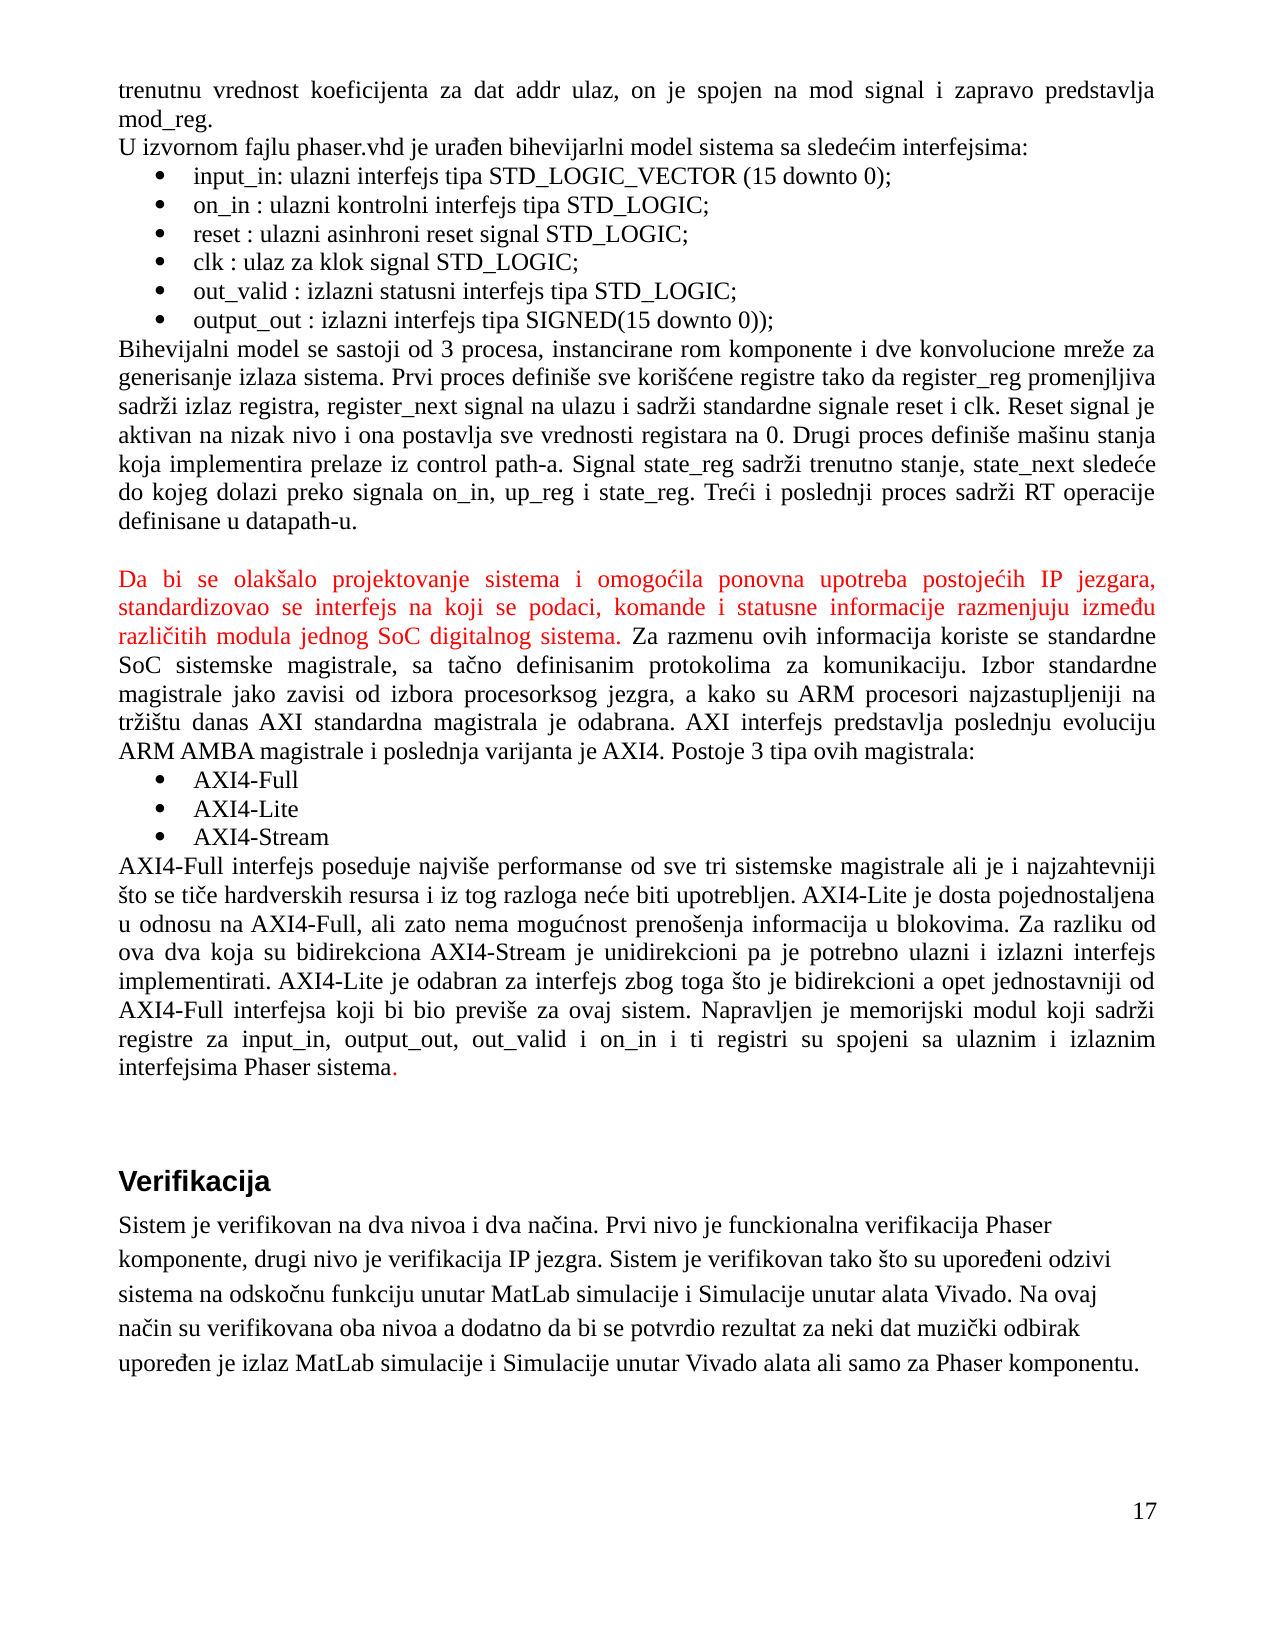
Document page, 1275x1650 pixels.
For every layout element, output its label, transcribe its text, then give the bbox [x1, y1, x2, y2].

subtitle Verifikacija [118, 1164, 1157, 1197]
list output_out : izlazni interfejs tipa SIGNED(15 downto 0)); [156, 305, 1157, 334]
text U izvornom fajlu phaser.vhd je urađen bihevijarlni model sistema sa sledećim interfejsima: [118, 132, 1157, 161]
text trenutnu vrednost koeficijenta za dat addr ulaz, on je spojen na mod signal i zapravo predstavlja mod_reg. [118, 75, 1157, 132]
text Bihevijalni model se sastoji od 3 procesa, instancirane rom komponente i dve konvolucione mreže za generisanje izlaza sistema. Prvi proces definiše sve korišćene registre tako da register_reg promenjljiva sadrži izlaz registra, register_next signal na ulazu i sadrži standardne signale reset i clk. Reset signal je aktivan na nizak nivo i ona postavlja sve vrednosti registara na 0. Drugi proces definiše mašinu stanja koja implementira prelaze iz control path-a. Signal state_reg sadrži trenutno stanje, state_next sledeće do kojeg dolazi preko signala on_in, up_reg i state_reg. Treći i poslednji proces sadrži RT operacije definisane u datapath-u. [118, 334, 1157, 535]
list reset : ulazni asinhroni reset signal STD_LOGIC; [156, 219, 1157, 247]
list AXI4-Lite [156, 794, 1157, 822]
text Da bi se olakšalo projektovanje sistema i omogoćila ponovna upotreba postojećih IP jezgara, standardizovao se interfejs na koji se podaci, komande i statusne informacije razmenjuju između različitih modula jednog SoC digitalnog sistema. Za razmenu ovih informacija koriste se standardne SoC sistemske magistrale, sa tačno definisanim protokolima za komunikaciju. Izbor standardne magistrale jako zavisi od izbora procesorksog jezgra, a kako su ARM procesori najzastupljeniji na tržištu danas AXI standardna magistrala je odabrana. AXI interfejs predstavlja poslednju evoluciju ARM AMBA magistrale i poslednja varijanta je AXI4. Postoje 3 tipa ovih magistrala: [118, 564, 1157, 765]
list AXI4-Stream [156, 822, 1157, 851]
text Sistem je verifikovan na dva nivoa i dva načina. Prvi nivo je funckionalna verifikacija Phaser komponente, drugi nivo je verifikacija IP jezgra. Sistem je verifikovan tako što su upoređeni odzivi sistema na odskočnu funkciju unutar MatLab simulacije i Simulacije unutar alata Vivado. Na ovaj način su verifikovana oba nivoa a dodatno da bi se potvrdio rezultat za neki dat muzički odbirak upoređen je izlaz MatLab simulacije i Simulacije unutar Vivado alata ali samo za Phaser komponentu. [118, 1210, 1157, 1376]
list input_in: ulazni interfejs tipa STD_LOGIC_VECTOR (15 downto 0); [156, 161, 1157, 190]
list AXI4-Full [156, 765, 1157, 794]
list on_in : ulazni kontrolni interfejs tipa STD_LOGIC; [156, 190, 1157, 219]
text AXI4-Full interfejs poseduje najviše performanse od sve tri sistemske magistrale ali je i najzahtevniji što se tiče hardverskih resursa i iz tog razloga neće biti upotrebljen. AXI4-Lite je dosta pojednostaljena u odnosu na AXI4-Full, ali zato nema mogućnost prenošenja informacija u blokovima. Za razliku od ova dva koja su bidirekciona AXI4-Stream je unidirekcioni pa je potrebno ulazni i izlazni interfejs implementirati. AXI4-Lite je odabran za interfejs zbog toga što je bidirekcioni a opet jednostavniji od AXI4-Full interfejsa koji bi bio previše za ovaj sistem. Napravljen je memorijski modul koji sadrži registre za input_in, output_out, out_valid i on_in i ti registri su spojeni sa ulaznim i izlaznim interfejsima Phaser sistema. [118, 851, 1157, 1081]
list out_valid : izlazni statusni interfejs tipa STD_LOGIC; [156, 276, 1157, 305]
list clk : ulaz za klok signal STD_LOGIC; [156, 247, 1157, 276]
